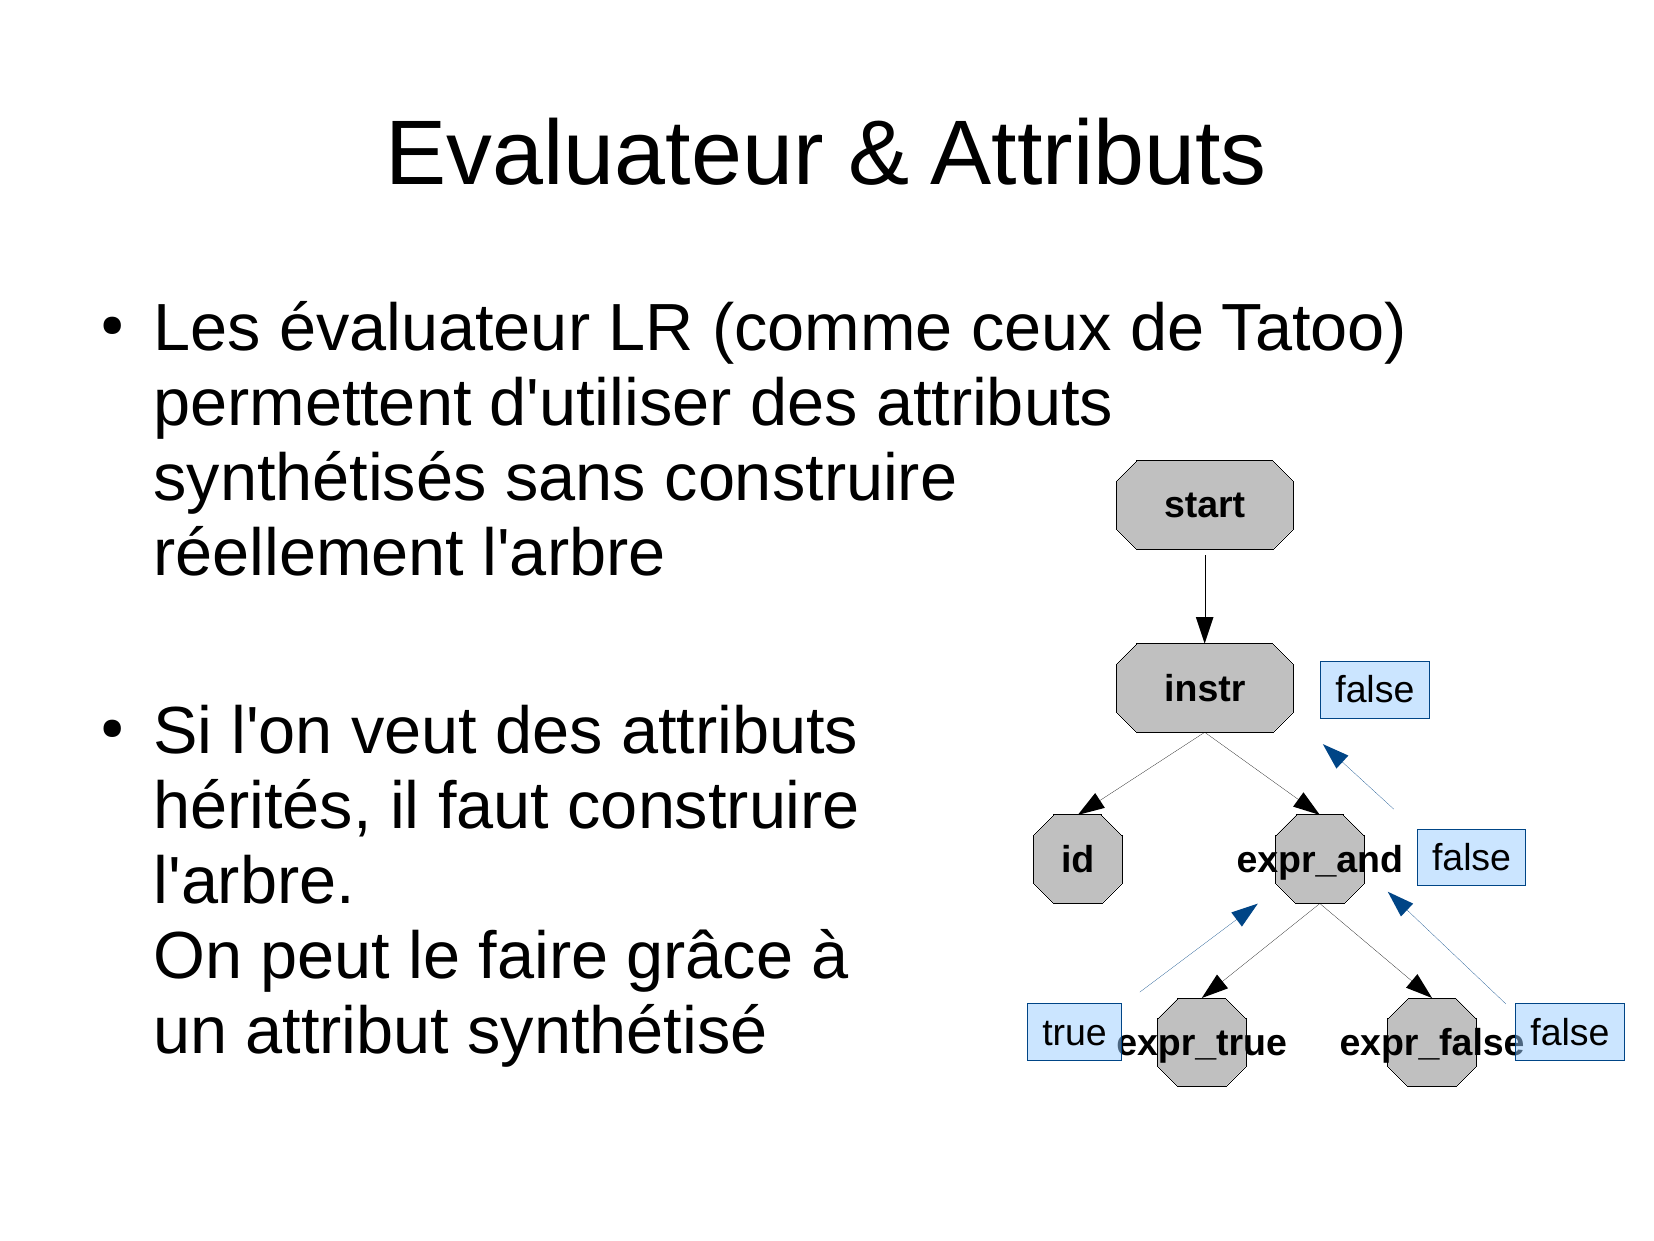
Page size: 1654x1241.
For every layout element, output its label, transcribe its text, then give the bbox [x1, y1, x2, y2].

text_box true [1027, 1003, 1122, 1061]
text_box expr_and [1275, 814, 1365, 904]
list Les évaluateur LR (comme ceux de Tatoo) permettent d'utiliser des attributs synthétisés sans construire réellement l'arbre Si l'on veut des attributs hérités, il faut construire l'arbre. On peut le faire grâce à un attribut synthétisé [82, 290, 1571, 1094]
text_box start [1116, 460, 1294, 550]
text_box false [1515, 1003, 1625, 1061]
text_box instr [1116, 643, 1294, 733]
title Evaluateur & Attributs [82, 56, 1571, 250]
text_box false [1320, 661, 1430, 719]
text_box id [1033, 814, 1123, 904]
text_box expr_true [1157, 998, 1247, 1087]
text_box false [1417, 829, 1526, 886]
text_box expr_false [1387, 998, 1477, 1087]
